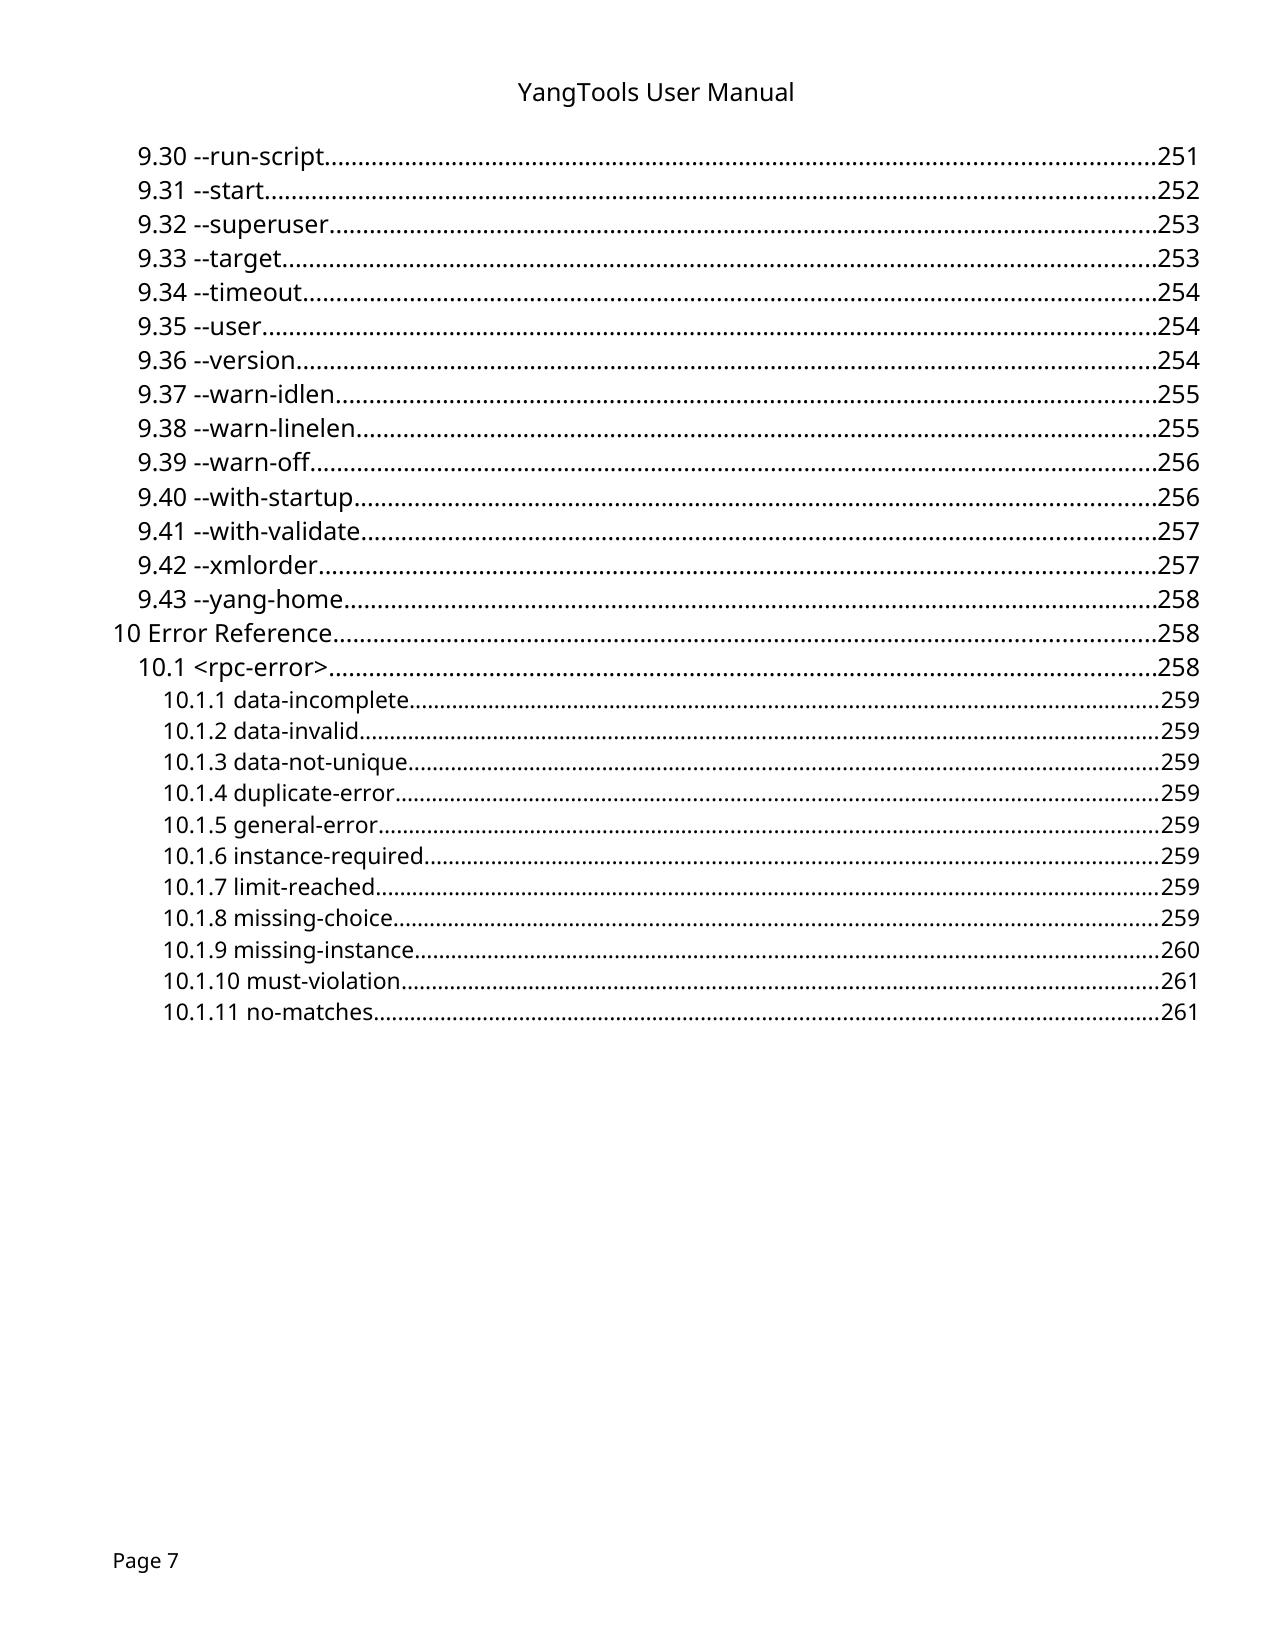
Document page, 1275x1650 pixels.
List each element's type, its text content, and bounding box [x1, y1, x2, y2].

text 9.31 --start 252 [137, 173, 1200, 207]
text 10.1.6 instance-required 259 [162, 840, 1200, 871]
text 9.39 --warn-off 256 [137, 445, 1200, 479]
text 9.42 --xmlorder 257 [137, 547, 1200, 581]
text 9.34 --timeout 254 [137, 275, 1200, 309]
text 10.1.4 duplicate-error 259 [162, 777, 1200, 808]
text 10.1.9 missing-instance 260 [162, 933, 1200, 965]
text 9.37 --warn-idlen 255 [137, 377, 1200, 411]
text 10 Error Reference 258 [112, 615, 1200, 649]
text 9.41 --with-validate 257 [137, 513, 1200, 547]
text 9.35 --user 254 [137, 309, 1200, 343]
text 9.30 --run-script 251 [137, 138, 1200, 173]
text 10.1.5 general-error 259 [162, 808, 1200, 840]
text 9.38 --warn-linelen 255 [137, 411, 1200, 445]
text 10.1.1 data-incomplete 259 [162, 683, 1200, 715]
text 10.1.7 limit-reached 259 [162, 871, 1200, 902]
text 9.43 --yang-home 258 [137, 581, 1200, 615]
text 9.40 --with-startup 256 [137, 479, 1200, 513]
text 10.1.8 missing-choice 259 [162, 902, 1200, 933]
text 10.1.11 no-matches 261 [162, 996, 1200, 1027]
text 10.1.3 data-not-unique 259 [162, 746, 1200, 777]
text 10.1.10 must-violation 261 [162, 965, 1200, 996]
text 9.36 --version 254 [137, 343, 1200, 377]
text 9.32 --superuser 253 [137, 207, 1200, 241]
text 10.1.2 data-invalid 259 [162, 715, 1200, 746]
text 9.33 --target 253 [137, 241, 1200, 275]
text 10.1 <rpc-error> 258 [137, 649, 1200, 683]
